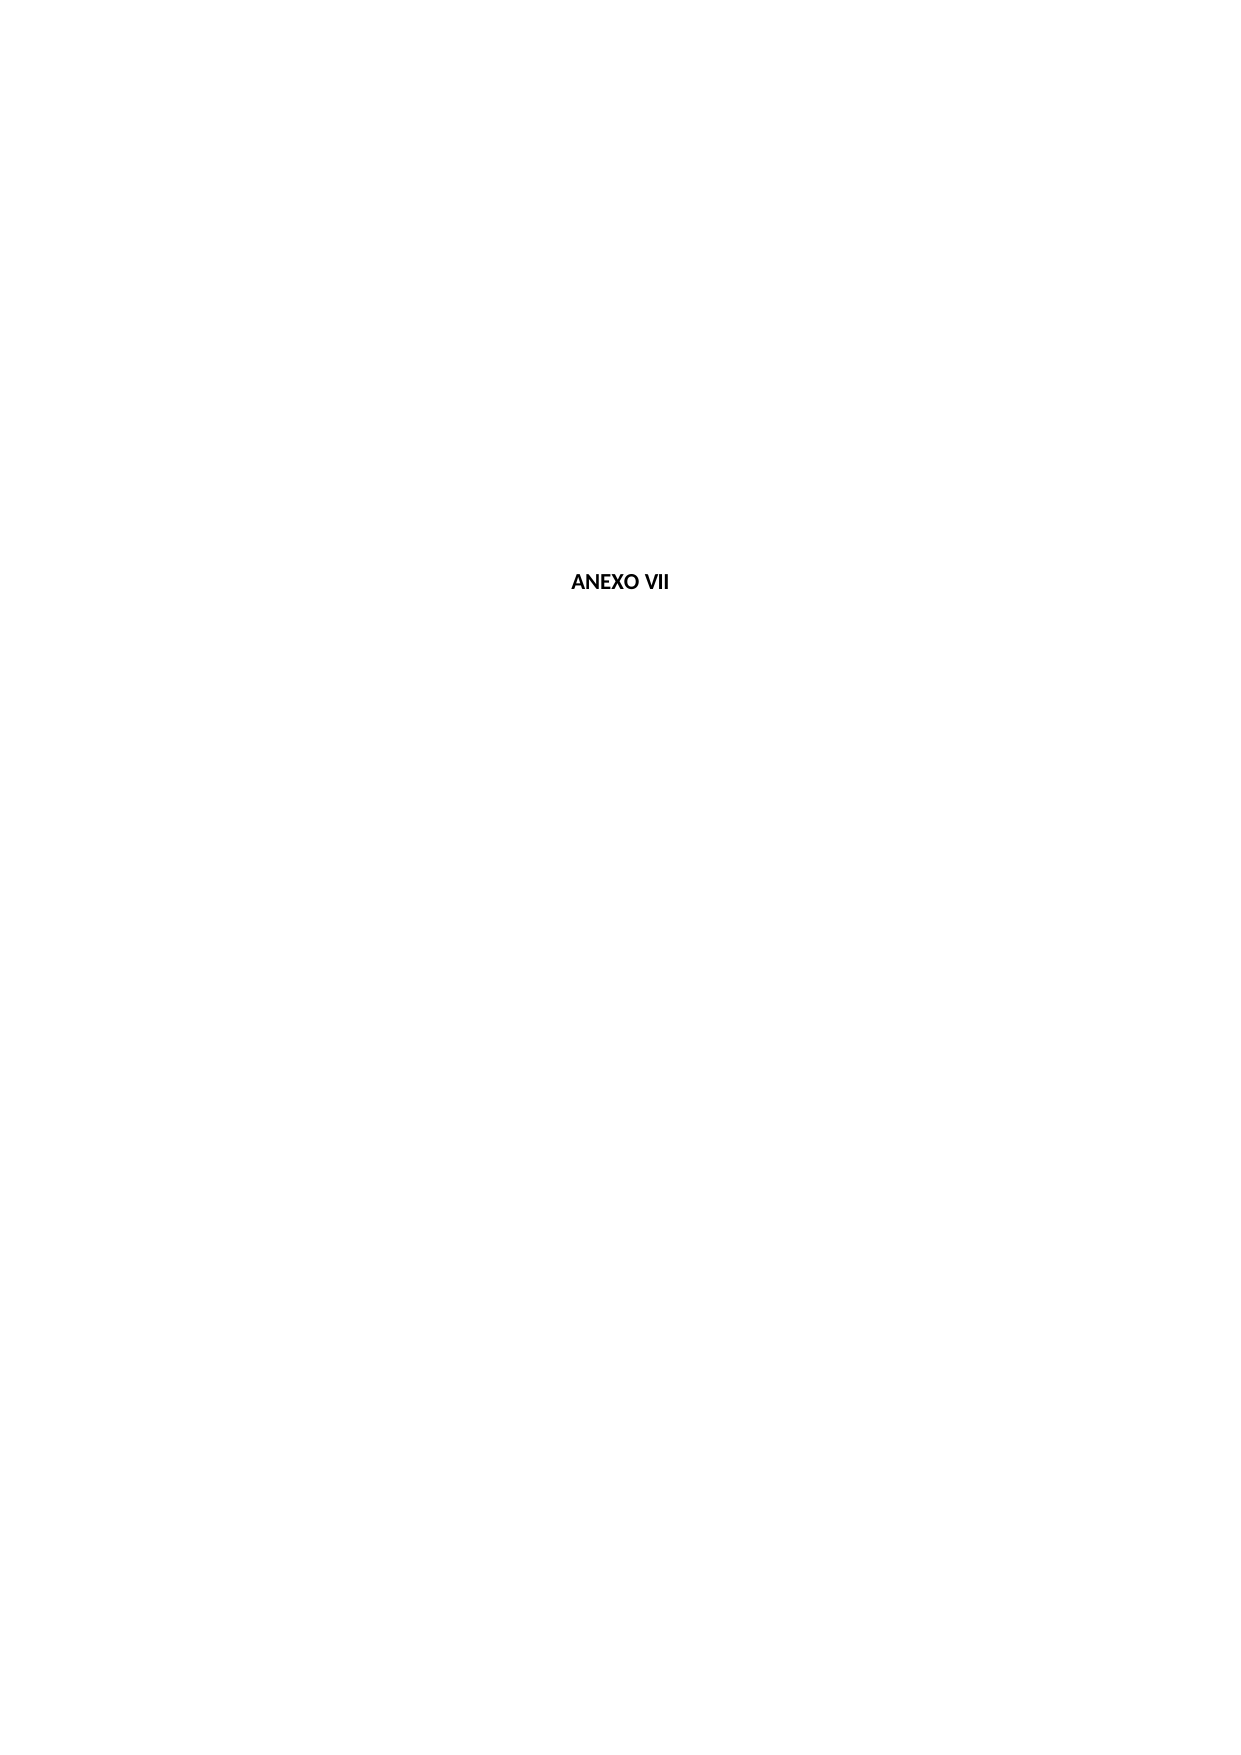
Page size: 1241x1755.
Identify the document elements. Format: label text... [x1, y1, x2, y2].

subtitle ANEXO VII [150, 567, 1091, 595]
